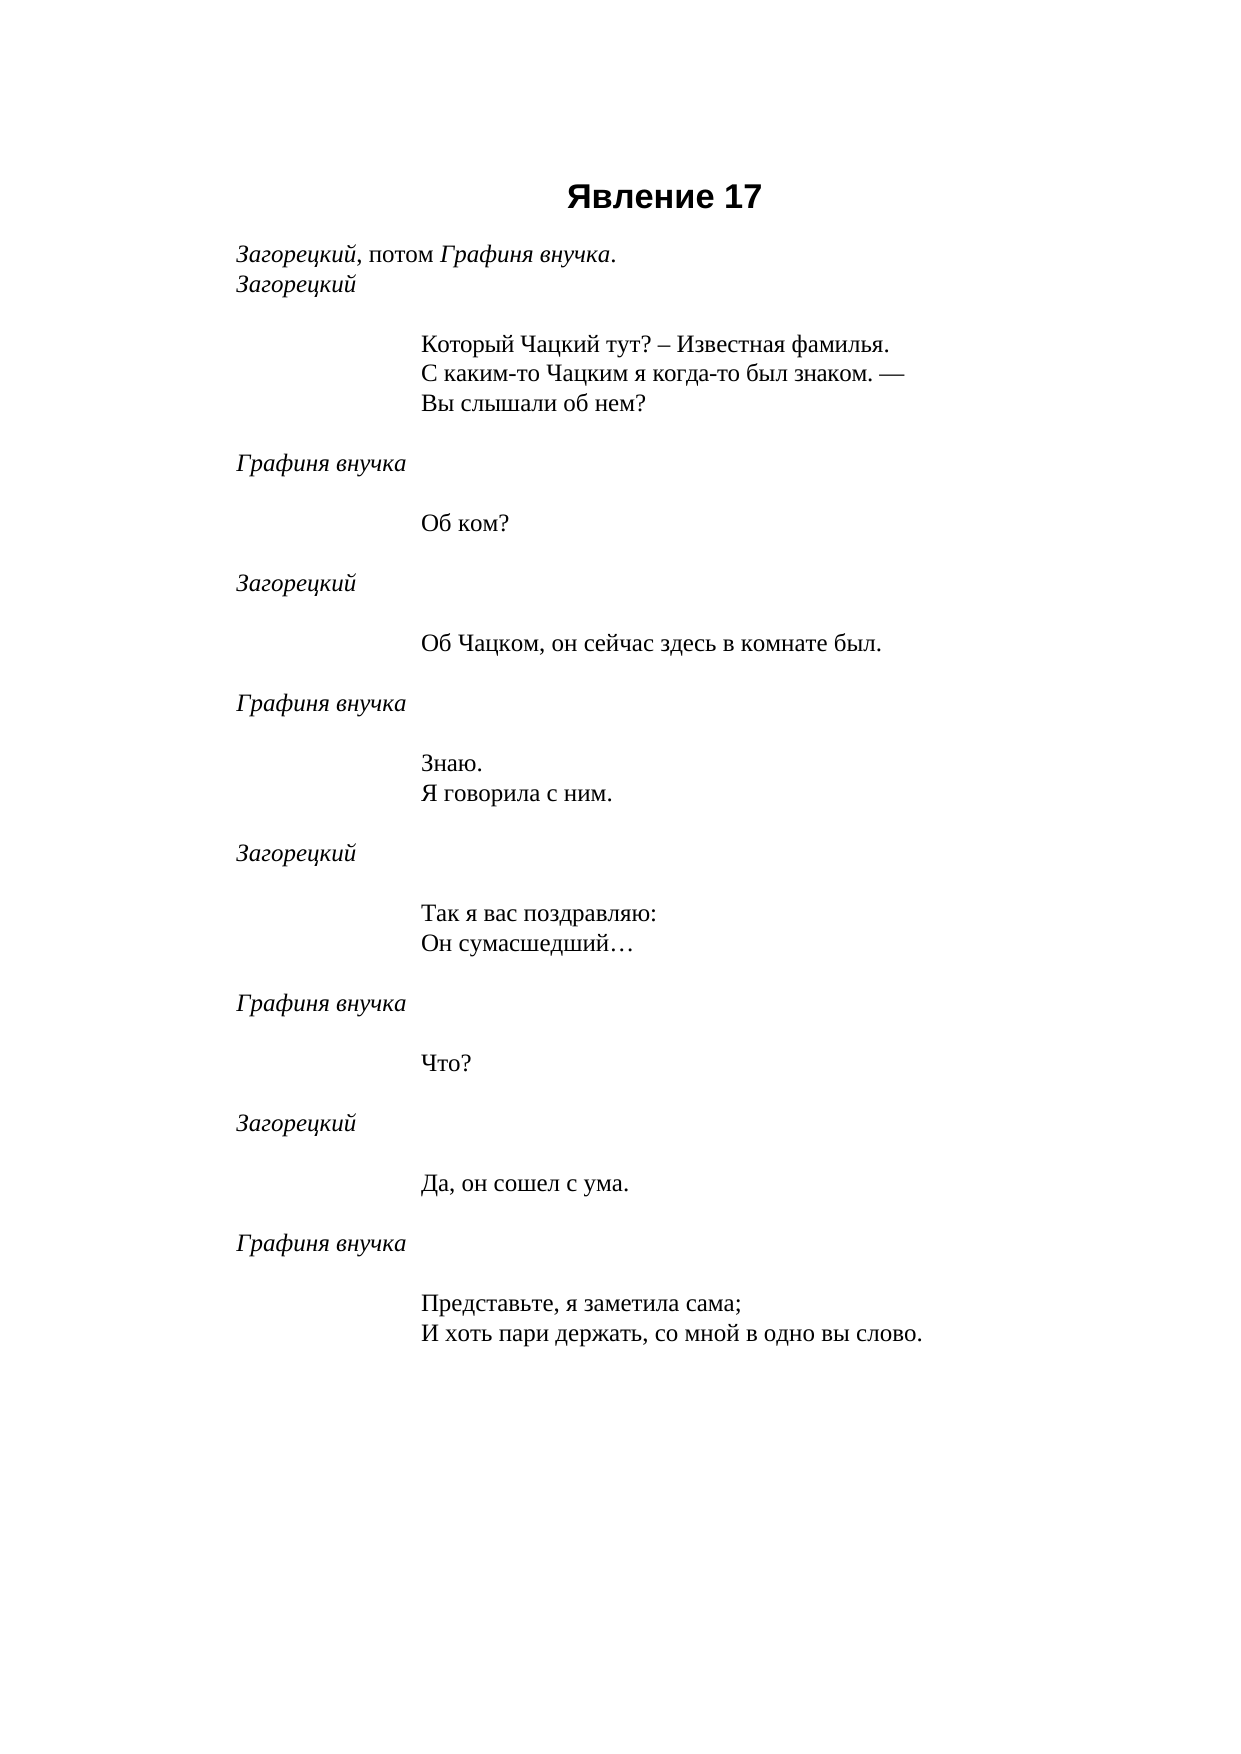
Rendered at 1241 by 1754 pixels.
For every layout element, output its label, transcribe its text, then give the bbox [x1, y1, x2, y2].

text Графиня внучка [236, 1228, 1167, 1257]
text Об ком? [421, 508, 1167, 537]
text Графиня внучка [236, 688, 1167, 717]
text Знаю. [421, 748, 1167, 777]
text Явление 17 [252, 176, 1077, 216]
text Об Чацком, он сейчас здесь в комнате был. [421, 628, 1167, 657]
text Так я вас поздравляю: [421, 898, 1167, 927]
text Графиня внучка [236, 988, 1167, 1017]
text Графиня внучка [236, 448, 1167, 477]
text Который Чацкий тут? – Известная фамилья. С каким-то Чацким я когда-то был знаком. — Вы слышали об нем? [421, 329, 905, 417]
text Загорецкий [236, 568, 1167, 597]
text И хоть пари держать, со мной в одно вы слово. [421, 1318, 1167, 1347]
text Я говорила с ним. [421, 778, 1167, 807]
text Загорецкий, потом Графиня внучка. Загорецкий [236, 239, 665, 298]
text Представьте, я заметила сама; [421, 1288, 1167, 1317]
text Что? [421, 1048, 1167, 1077]
text Загорецкий [236, 1108, 1167, 1137]
text Да, он сошел с ума. [421, 1168, 1167, 1197]
text Он сумасшедший… [421, 928, 1167, 957]
text Загорецкий [236, 838, 1167, 867]
